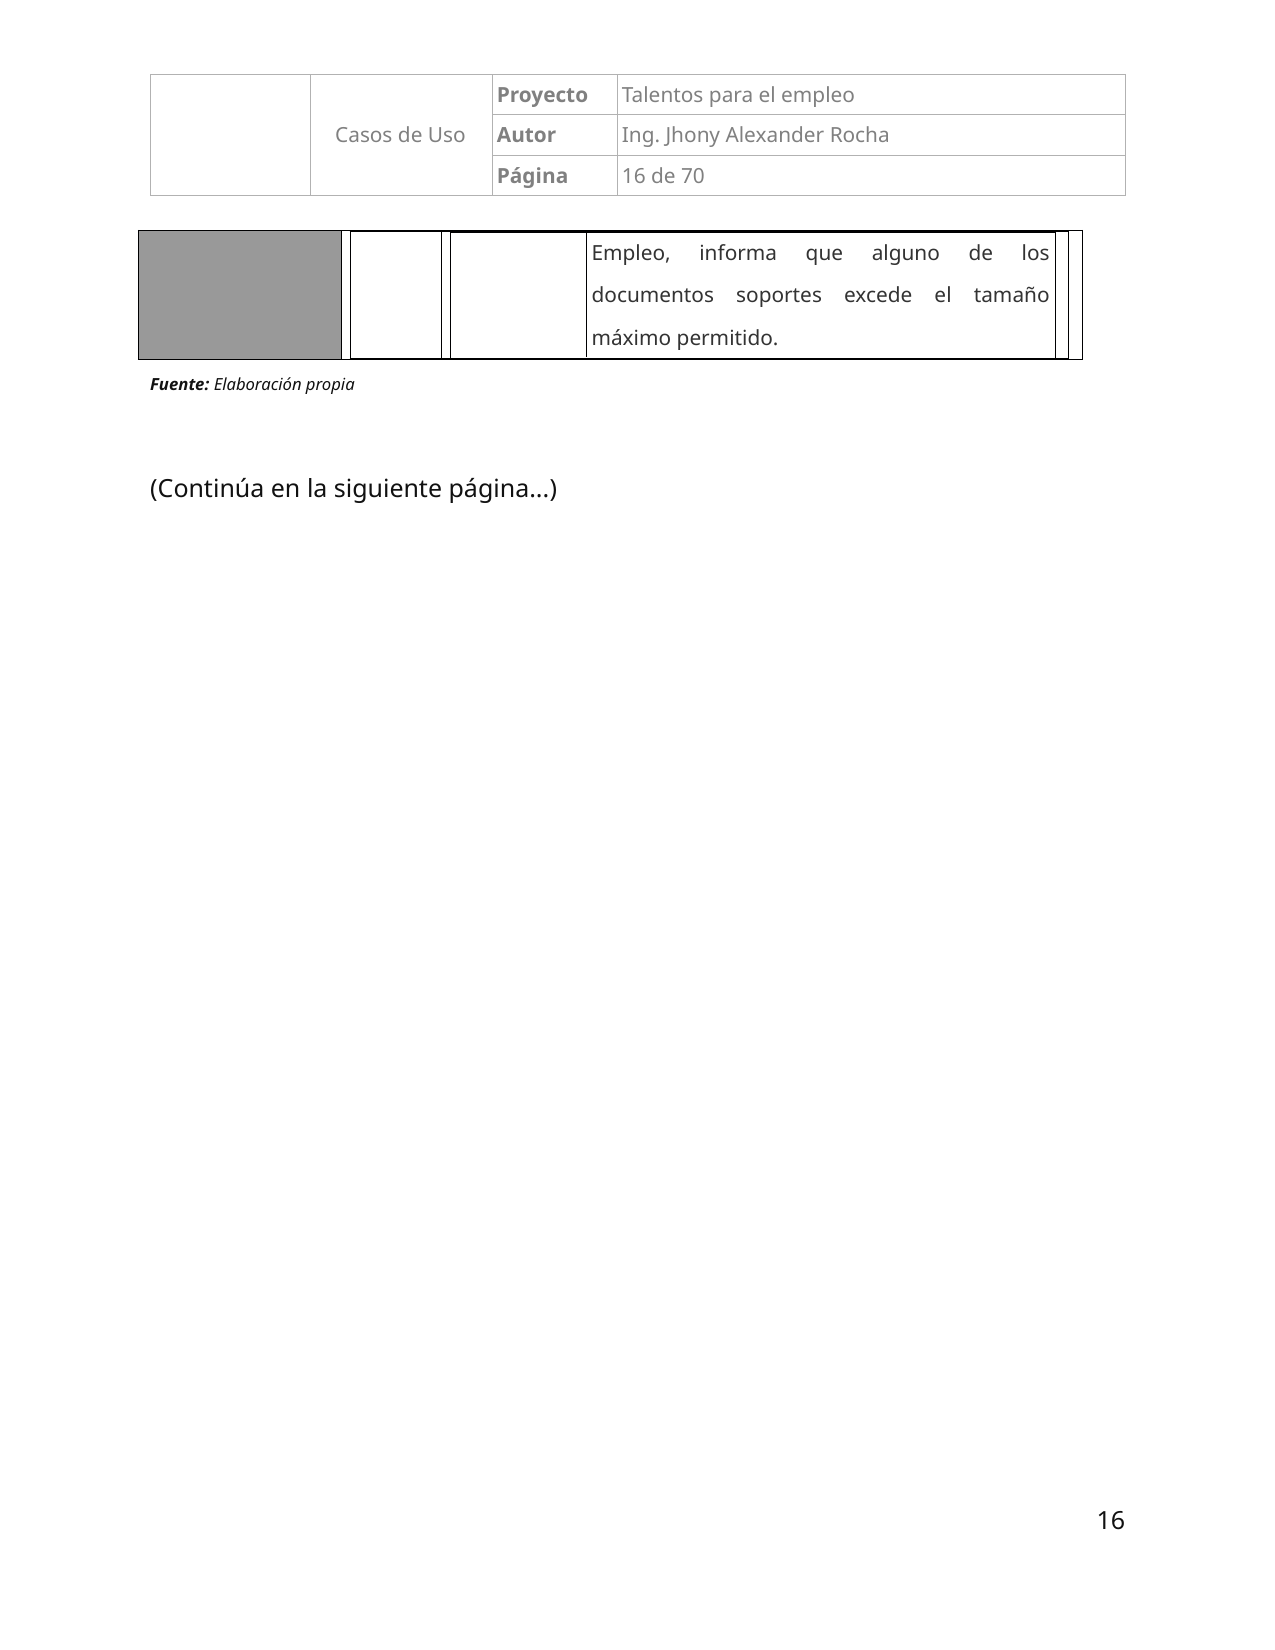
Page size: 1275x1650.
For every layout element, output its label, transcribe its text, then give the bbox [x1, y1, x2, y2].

text (Continúa en la siguiente página...) [150, 470, 1125, 504]
table_cell [351, 232, 441, 358]
table_cell Empleo, informa que alguno de los documentos soportes excede el tamaño máximo permitido. [587, 233, 1055, 357]
text Fuente: Elaboración propia [150, 373, 1125, 395]
table_cell [342, 231, 350, 359]
table_cell [1069, 231, 1082, 359]
table_cell [451, 233, 586, 357]
table_cell [139, 231, 341, 359]
